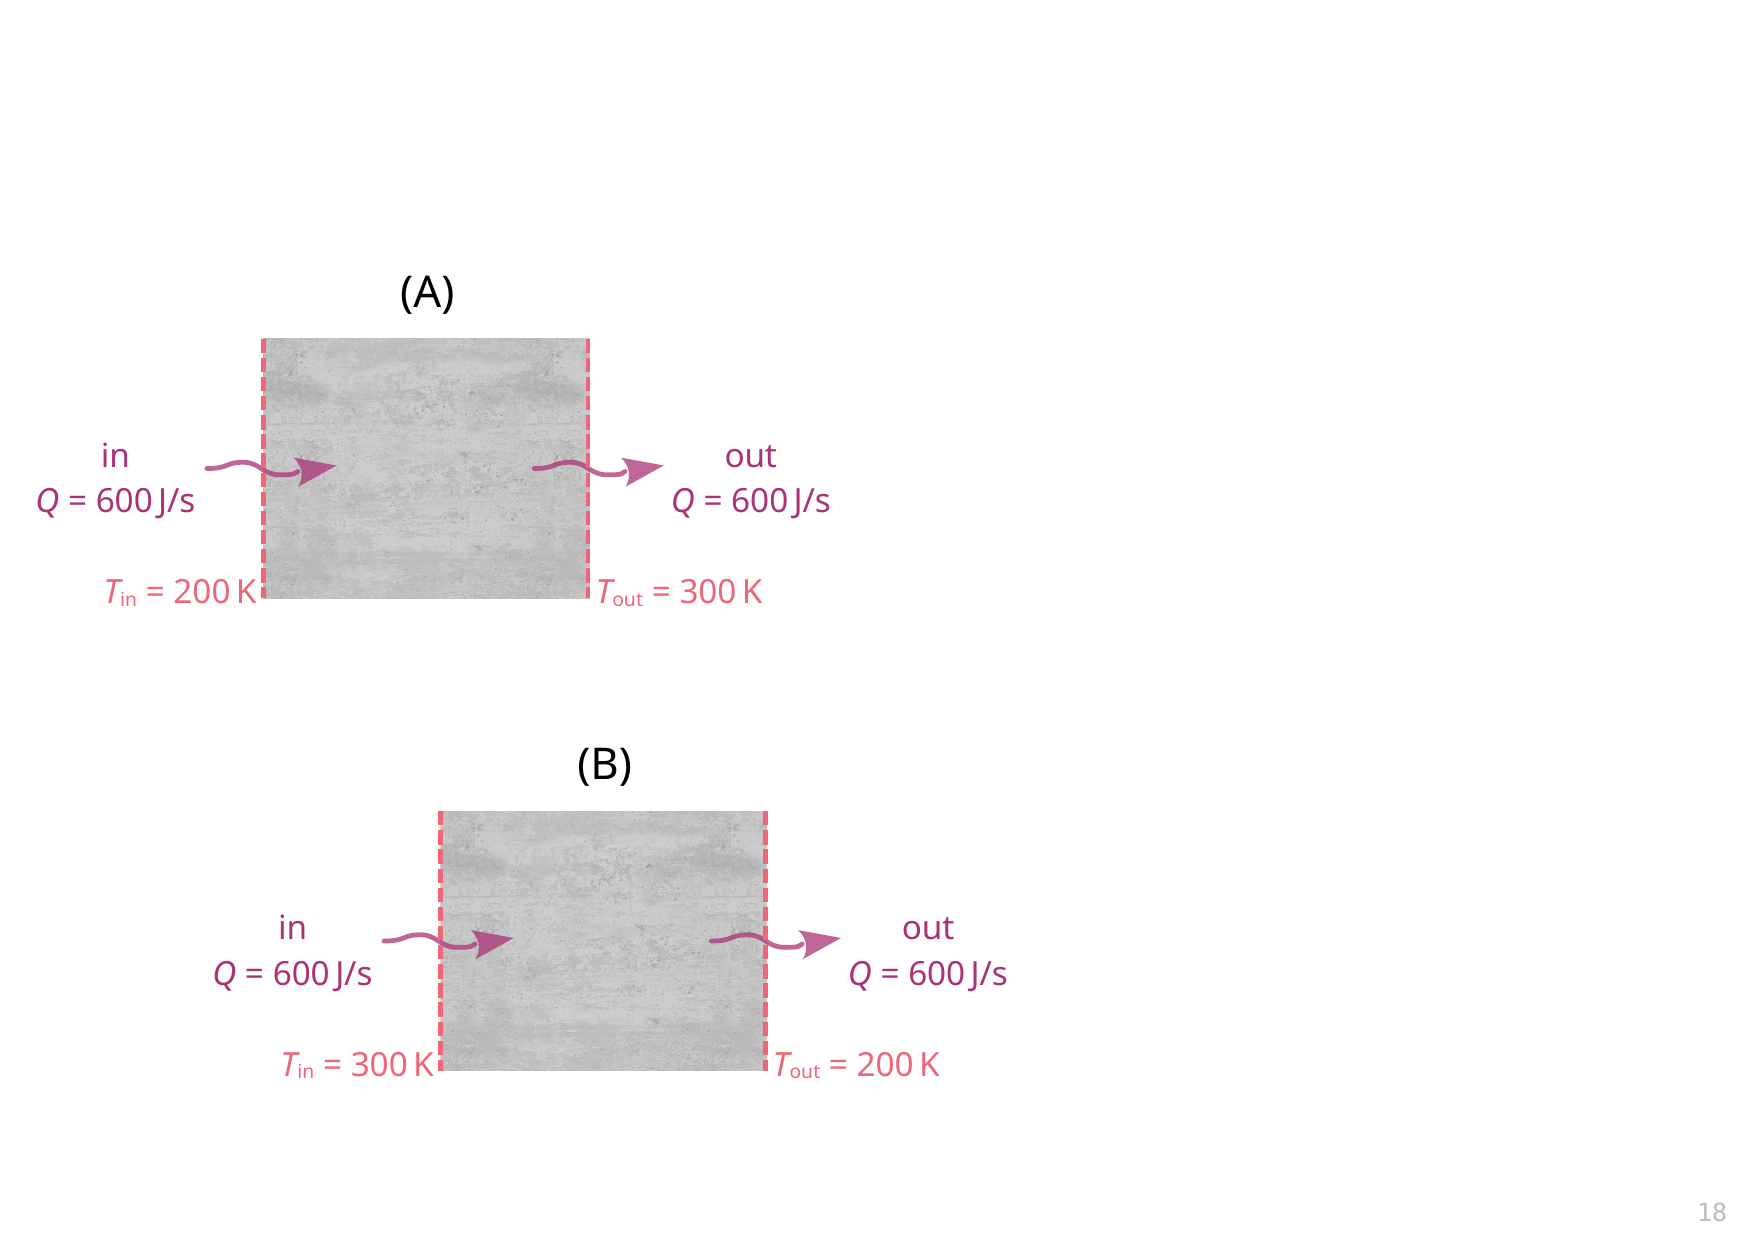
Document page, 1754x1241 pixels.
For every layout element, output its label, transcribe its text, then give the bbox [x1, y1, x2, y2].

text_box [440, 811, 768, 1071]
text_box out Q = 600 J/s [655, 424, 848, 513]
text_box in Q = 600 J/s [197, 897, 390, 986]
text_box Tout = 300 K [582, 560, 776, 613]
text_box (A) [381, 252, 474, 324]
text_box Tin = 300 K [266, 1033, 449, 1085]
text_box out Q = 600 J/s [833, 897, 1026, 986]
text_box Tin = 200 K [88, 560, 272, 613]
text_box (B) [561, 725, 649, 797]
text_box [263, 338, 590, 599]
text_box in Q = 600 J/s [20, 424, 213, 513]
text_box Tout = 200 K [759, 1033, 954, 1085]
